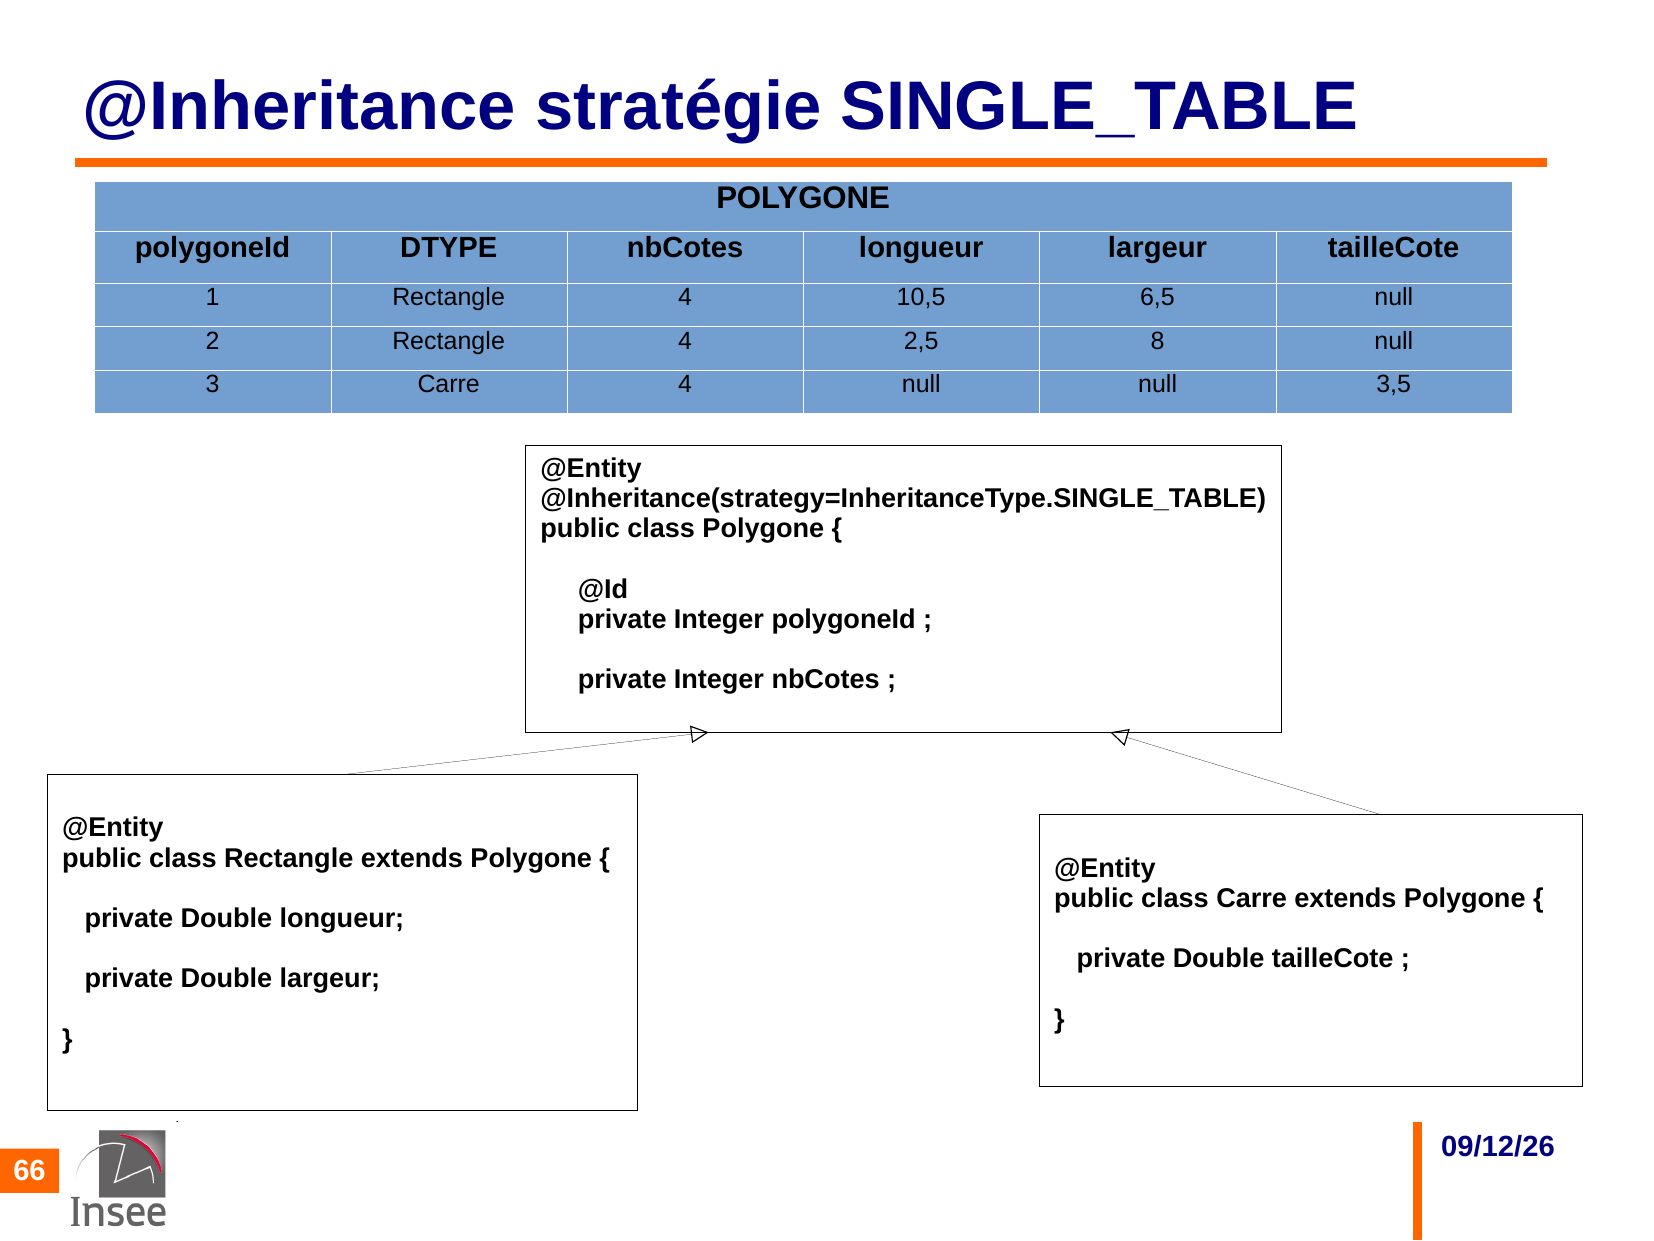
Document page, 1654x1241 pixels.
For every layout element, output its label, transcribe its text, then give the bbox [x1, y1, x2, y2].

table_cell 3,5 [1277, 371, 1512, 413]
table_cell 6,5 [1040, 284, 1276, 326]
text_box @Entity @Inheritance(strategy=InheritanceType.SINGLE_TABLE) public class Polygone { @Id private Integer polygoneId ; private Integer nbCotes ; [525, 445, 1282, 733]
picture [62, 1121, 178, 1241]
table_cell Rectangle [332, 327, 567, 370]
table_cell null [1277, 284, 1512, 326]
table_cell 4 [568, 284, 803, 326]
table_cell 4 [568, 327, 803, 370]
table_cell null [1277, 327, 1512, 370]
table_cell tailleCote [1277, 232, 1512, 283]
table_cell DTYPE [332, 232, 567, 283]
table_cell 4 [568, 371, 803, 413]
table_cell Rectangle [332, 284, 567, 326]
table_cell 3 [95, 371, 331, 413]
table_cell largeur [1040, 232, 1276, 283]
table_cell Carre [332, 371, 567, 413]
table_cell polygoneId [95, 232, 331, 283]
text_box @Entity public class Carre extends Polygone { private Double tailleCote ; } [1039, 814, 1583, 1087]
title @Inheritance stratégie SINGLE_TABLE [82, 49, 1619, 163]
table_cell null [1040, 371, 1276, 413]
table_header POLYGONE [95, 182, 1512, 231]
table_cell 2 [95, 327, 331, 370]
table_cell 8 [1040, 327, 1276, 370]
text_box @Entity public class Rectangle extends Polygone { private Double longueur; private Double largeur; } [47, 774, 638, 1111]
table_cell 2,5 [804, 327, 1039, 370]
table_cell longueur [804, 232, 1039, 283]
table_cell 1 [95, 284, 331, 326]
table_cell nbCotes [568, 232, 803, 283]
table_cell 10,5 [804, 284, 1039, 326]
table_cell null [804, 371, 1039, 413]
